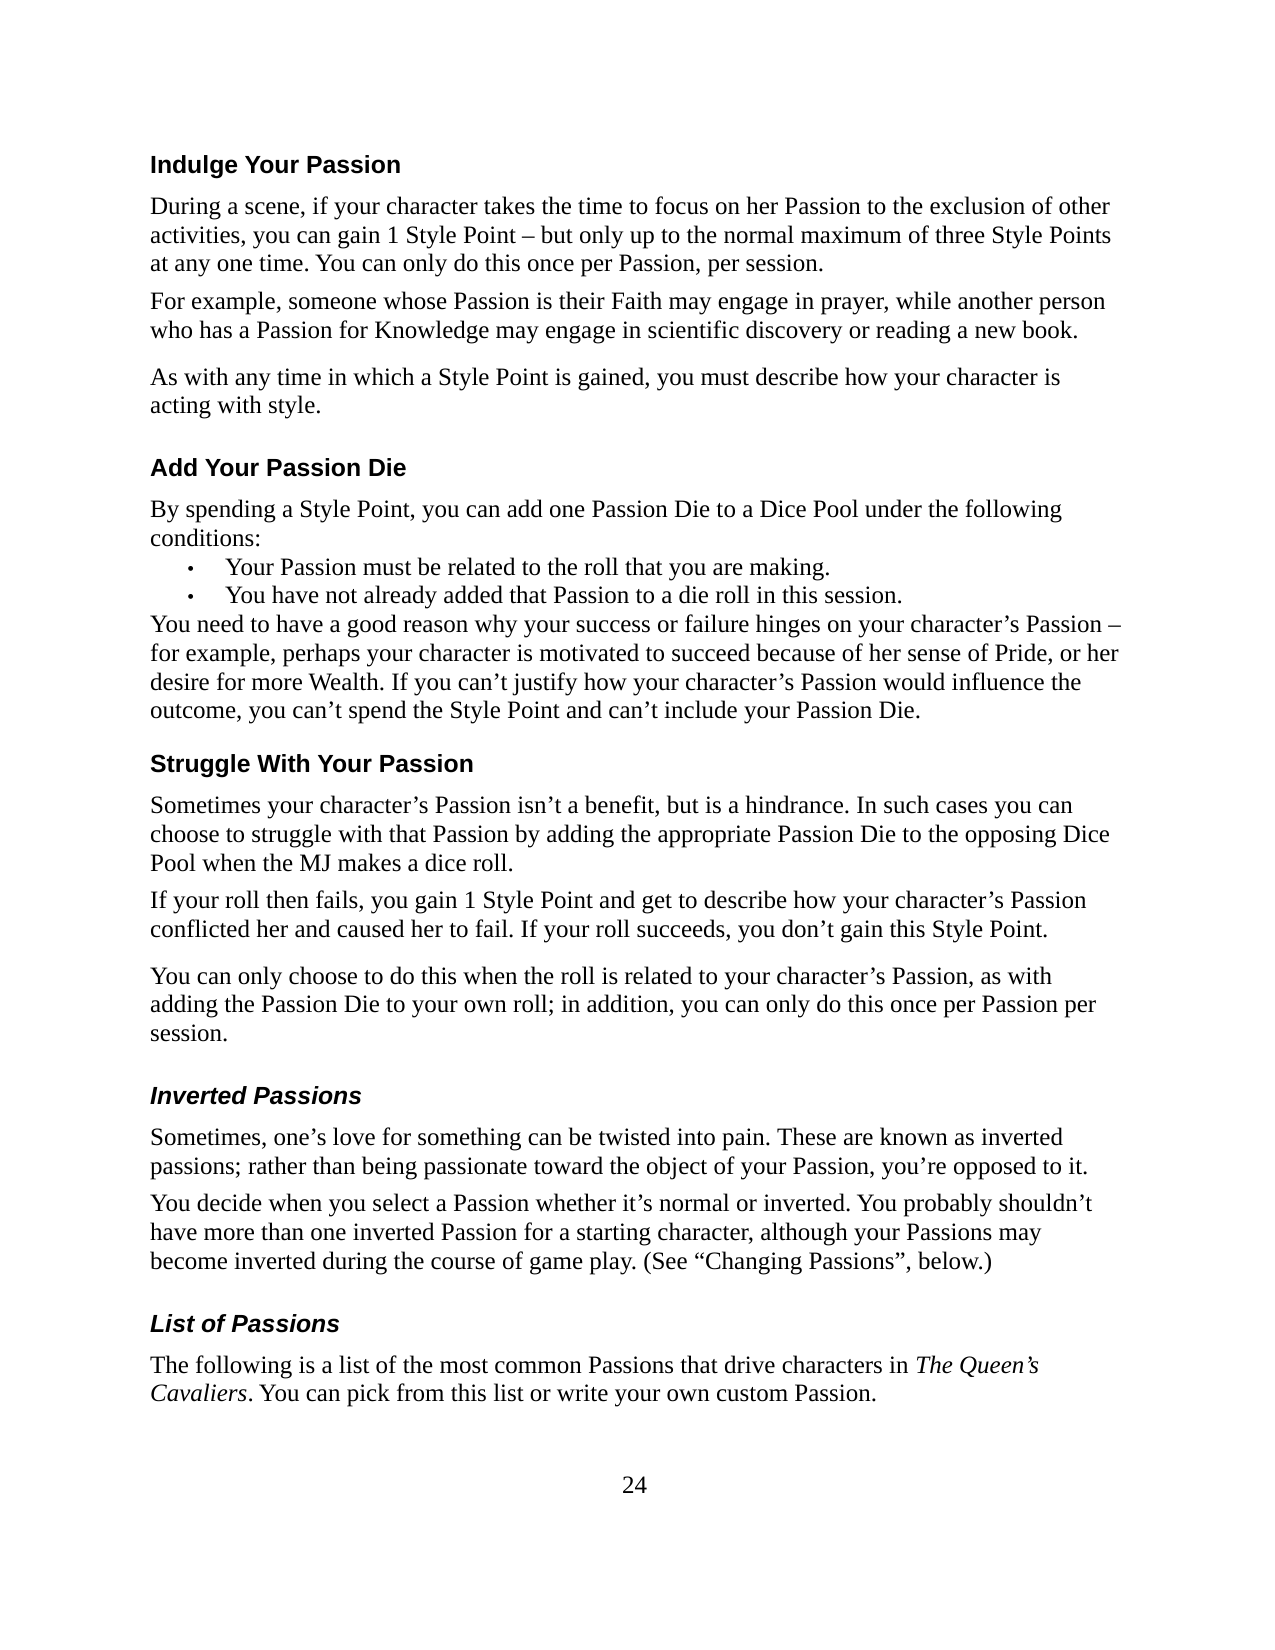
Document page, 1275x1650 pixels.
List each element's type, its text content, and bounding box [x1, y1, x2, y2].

subtitle Inverted Passions [150, 1081, 1125, 1109]
subtitle Indulge Your Passion [150, 150, 1125, 178]
subtitle Add Your Passion Die [150, 453, 1125, 482]
text You decide when you select a Passion whether it’s normal or inverted. You probably shouldn’t have more than one inverted Passion for a starting character, although your Passions may become inverted during the course of game play. (See “Changing Passions”, below.) [150, 1188, 1125, 1275]
text By spending a Style Point, you can add one Passion Die to a Dice Pool under the following conditions: [150, 494, 1125, 552]
text For example, someone whose Passion is their Faith may engage in prayer, while another person who has a Passion for Knowledge may engage in scientific discovery or reading a new book. [150, 286, 1125, 344]
subtitle Struggle With Your Passion [150, 749, 1125, 778]
text During a scene, if your character takes the time to focus on her Passion to the exclusion of other activities, you can gain 1 Style Point – but only up to the normal maximum of three Style Points at any one time. You can only do this once per Passion, per session. [150, 191, 1125, 277]
text The following is a list of the most common Passions that drive characters in The Queen’s Cavaliers. You can pick from this list or write your own custom Passion. [150, 1350, 1125, 1407]
text You need to have a good reason why your success or failure hinges on your character’s Passion – for example, perhaps your character is motivated to succeed because of her sense of Pride, or her desire for more Wealth. If you can’t justify how your character’s Passion would influence the outcome, you can’t spend the Style Point and can’t include your Passion Die. [150, 609, 1125, 724]
list Your Passion must be related to the roll that you are making. [187, 552, 1125, 580]
list You have not already added that Passion to a die roll in this session. [187, 580, 1125, 609]
subtitle List of Passions [150, 1309, 1125, 1337]
text If your roll then fails, you gain 1 Style Point and get to describe how your character’s Passion conflicted her and caused her to fail. If your roll succeeds, you don’t gain this Style Point. [150, 885, 1125, 943]
text Sometimes your character’s Passion isn’t a benefit, but is a hindrance. In such cases you can choose to struggle with that Passion by adding the appropriate Passion Die to the opposing Dice Pool when the MJ makes a dice roll. [150, 790, 1125, 876]
text Sometimes, one’s love for something can be twisted into pain. These are known as inverted passions; rather than being passionate toward the object of your Passion, you’re opposed to it. [150, 1122, 1125, 1179]
text As with any time in which a Style Point is gained, you must describe how your character is acting with style. [150, 362, 1125, 419]
text You can only choose to do this when the roll is related to your character’s Passion, as with adding the Passion Die to your own roll; in addition, you can only do this once per Passion per session. [150, 961, 1125, 1047]
